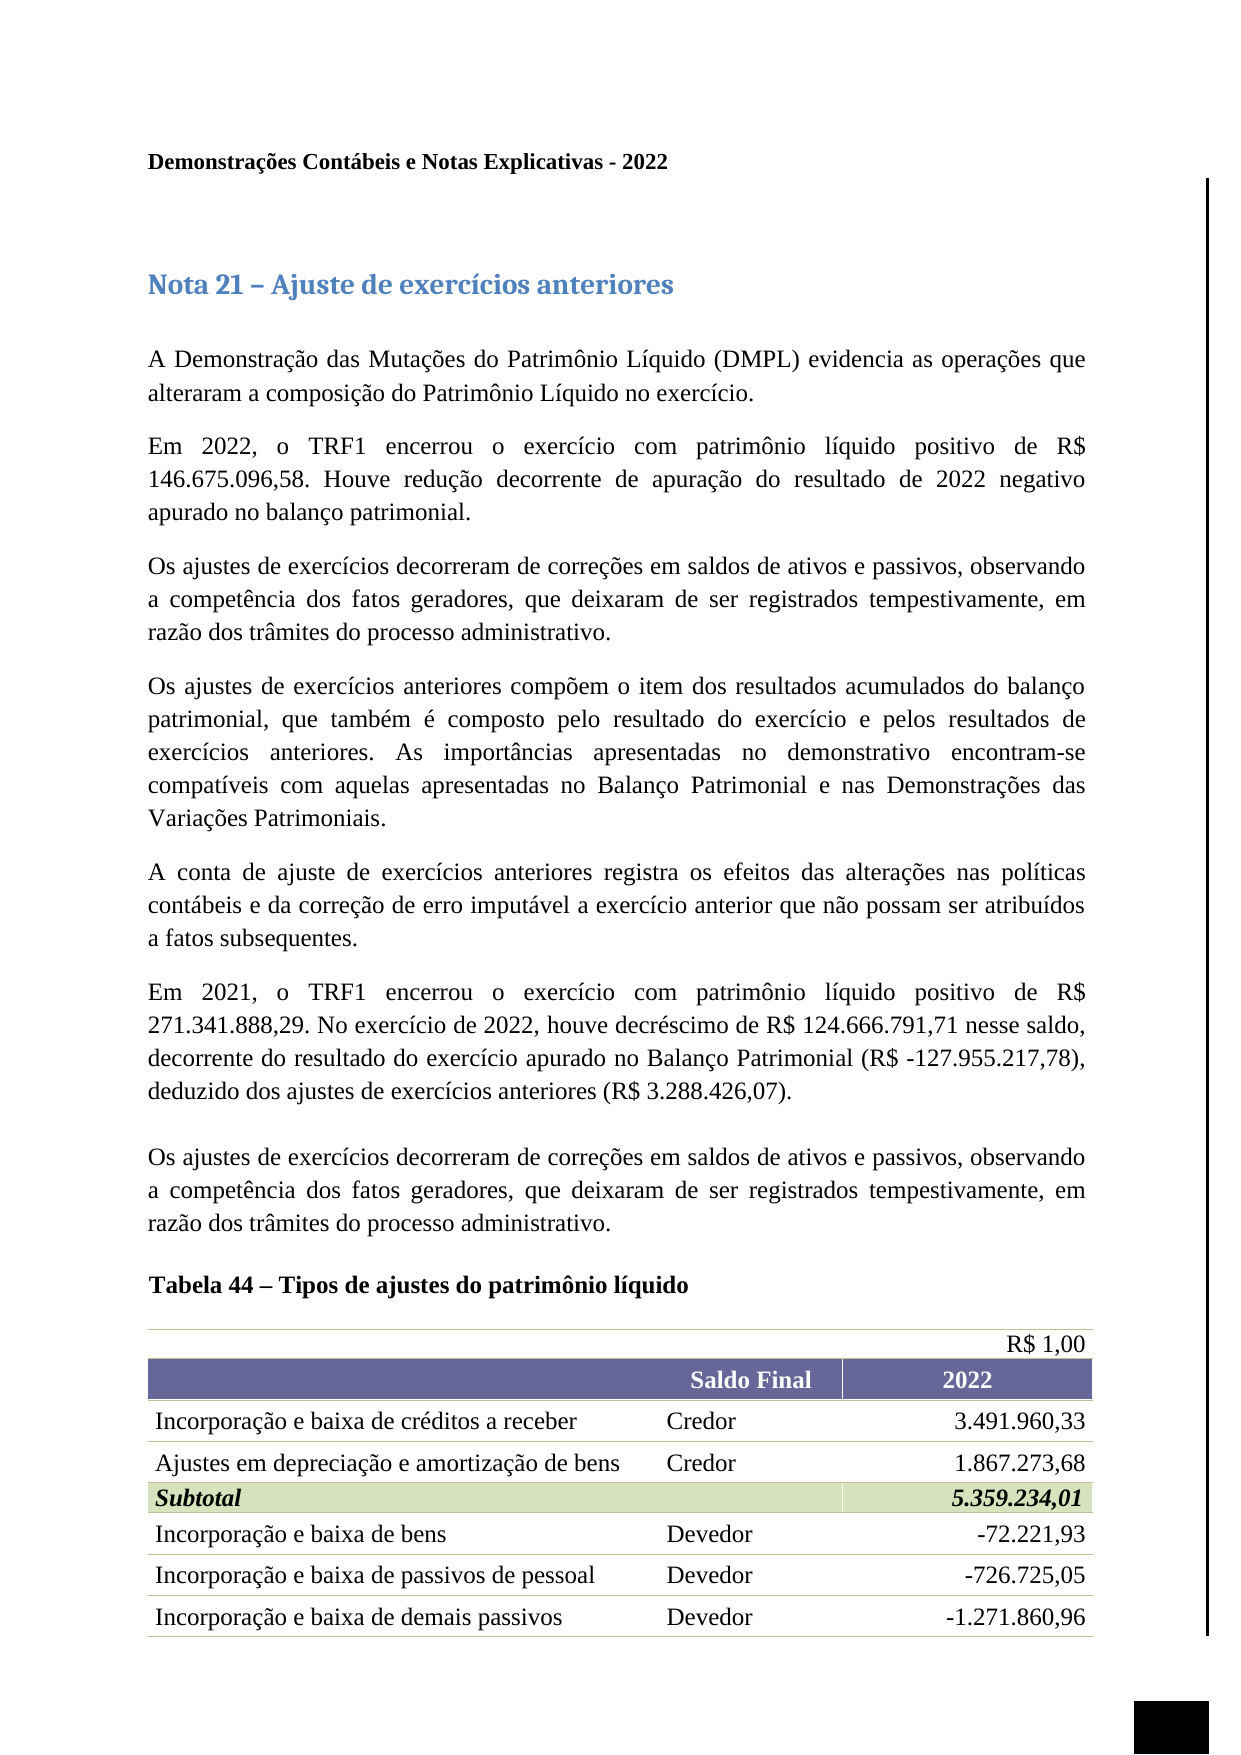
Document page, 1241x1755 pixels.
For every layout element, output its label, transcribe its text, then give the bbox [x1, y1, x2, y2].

text Os ajustes de exercícios anteriores compõem o item dos resultados acumulados do balanço patrimonial, que também é composto pelo resultado do exercício e pelos resultados de exercícios anteriores. As importâncias apresentadas no demonstrativo encontram-se compatíveis com aquelas apresentadas no Balanço Patrimonial e nas Demonstrações das Variações Patrimoniais. [148, 671, 1087, 832]
table_cell Ajustes em depreciação e amortização de bens [148, 1442, 659, 1482]
text Em 2021, o TRF1 encerrou o exercício com patrimônio líquido positivo de R$ 271.341.888,29. No exercício de 2022, houve decréscimo de R$ 124.666.791,71 nesse saldo, decorrente do resultado do exercício apurado no Balanço Patrimonial (R$ -127.955.217,78), deduzido dos ajustes de exercícios anteriores (R$ 3.288.426,07). [148, 977, 1087, 1105]
table_cell Saldo Final [659, 1359, 842, 1399]
table_cell Incorporação e baixa de bens [148, 1513, 659, 1553]
table_cell Devedor [659, 1555, 842, 1595]
table_cell -72.221,93 [843, 1513, 1092, 1553]
table_cell 1.867.273,68 [843, 1442, 1092, 1482]
table_cell Devedor [659, 1513, 842, 1553]
table_cell Credor [659, 1442, 842, 1482]
table_cell Incorporação e baixa de demais passivos [148, 1596, 659, 1636]
table_cell Credor [659, 1401, 842, 1441]
text Os ajustes de exercícios decorreram de correções em saldos de ativos e passivos, observando a competência dos fatos geradores, que deixaram de ser registrados tempestivamente, em razão dos trâmites do processo administrativo. [148, 551, 1087, 646]
table_cell -1.271.860,96 [843, 1596, 1092, 1636]
table_cell Incorporação e baixa de passivos de pessoal [148, 1555, 659, 1595]
text Os ajustes de exercícios decorreram de correções em saldos de ativos e passivos, observando a competência dos fatos geradores, que deixaram de ser registrados tempestivamente, em razão dos trâmites do processo administrativo. [148, 1142, 1087, 1237]
table_cell -726.725,05 [843, 1555, 1092, 1595]
subtitle Nota 21 – Ajuste de exercícios anteriores [148, 268, 1087, 302]
table_cell 5.359.234,01 [843, 1483, 1092, 1512]
table_cell Subtotal [148, 1483, 659, 1512]
table_cell 2022 [843, 1359, 1092, 1399]
table_header R$ 1,00 [148, 1330, 1092, 1358]
table_cell 3.491.960,33 [843, 1401, 1092, 1441]
text A Demonstração das Mutações do Patrimônio Líquido (DMPL) evidencia as operações que alteraram a composição do Patrimônio Líquido no exercício. [148, 344, 1087, 406]
table_cell Devedor [659, 1596, 842, 1636]
table_cell [148, 1359, 659, 1399]
table_cell [659, 1483, 842, 1512]
table_cell Incorporação e baixa de créditos a receber [148, 1401, 659, 1441]
text Tabela 44 – Tipos de ajustes do patrimônio líquido [149, 1268, 1086, 1301]
text Em 2022, o TRF1 encerrou o exercício com patrimônio líquido positivo de R$ 146.675.096,58. Houve redução decorrente de apuração do resultado de 2022 negativo apurado no balanço patrimonial. [148, 431, 1087, 526]
text A conta de ajuste de exercícios anteriores registra os efeitos das alterações nas políticas contábeis e da correção de erro imputável a exercício anterior que não possam ser atribuídos a fatos subsequentes. [148, 857, 1087, 952]
